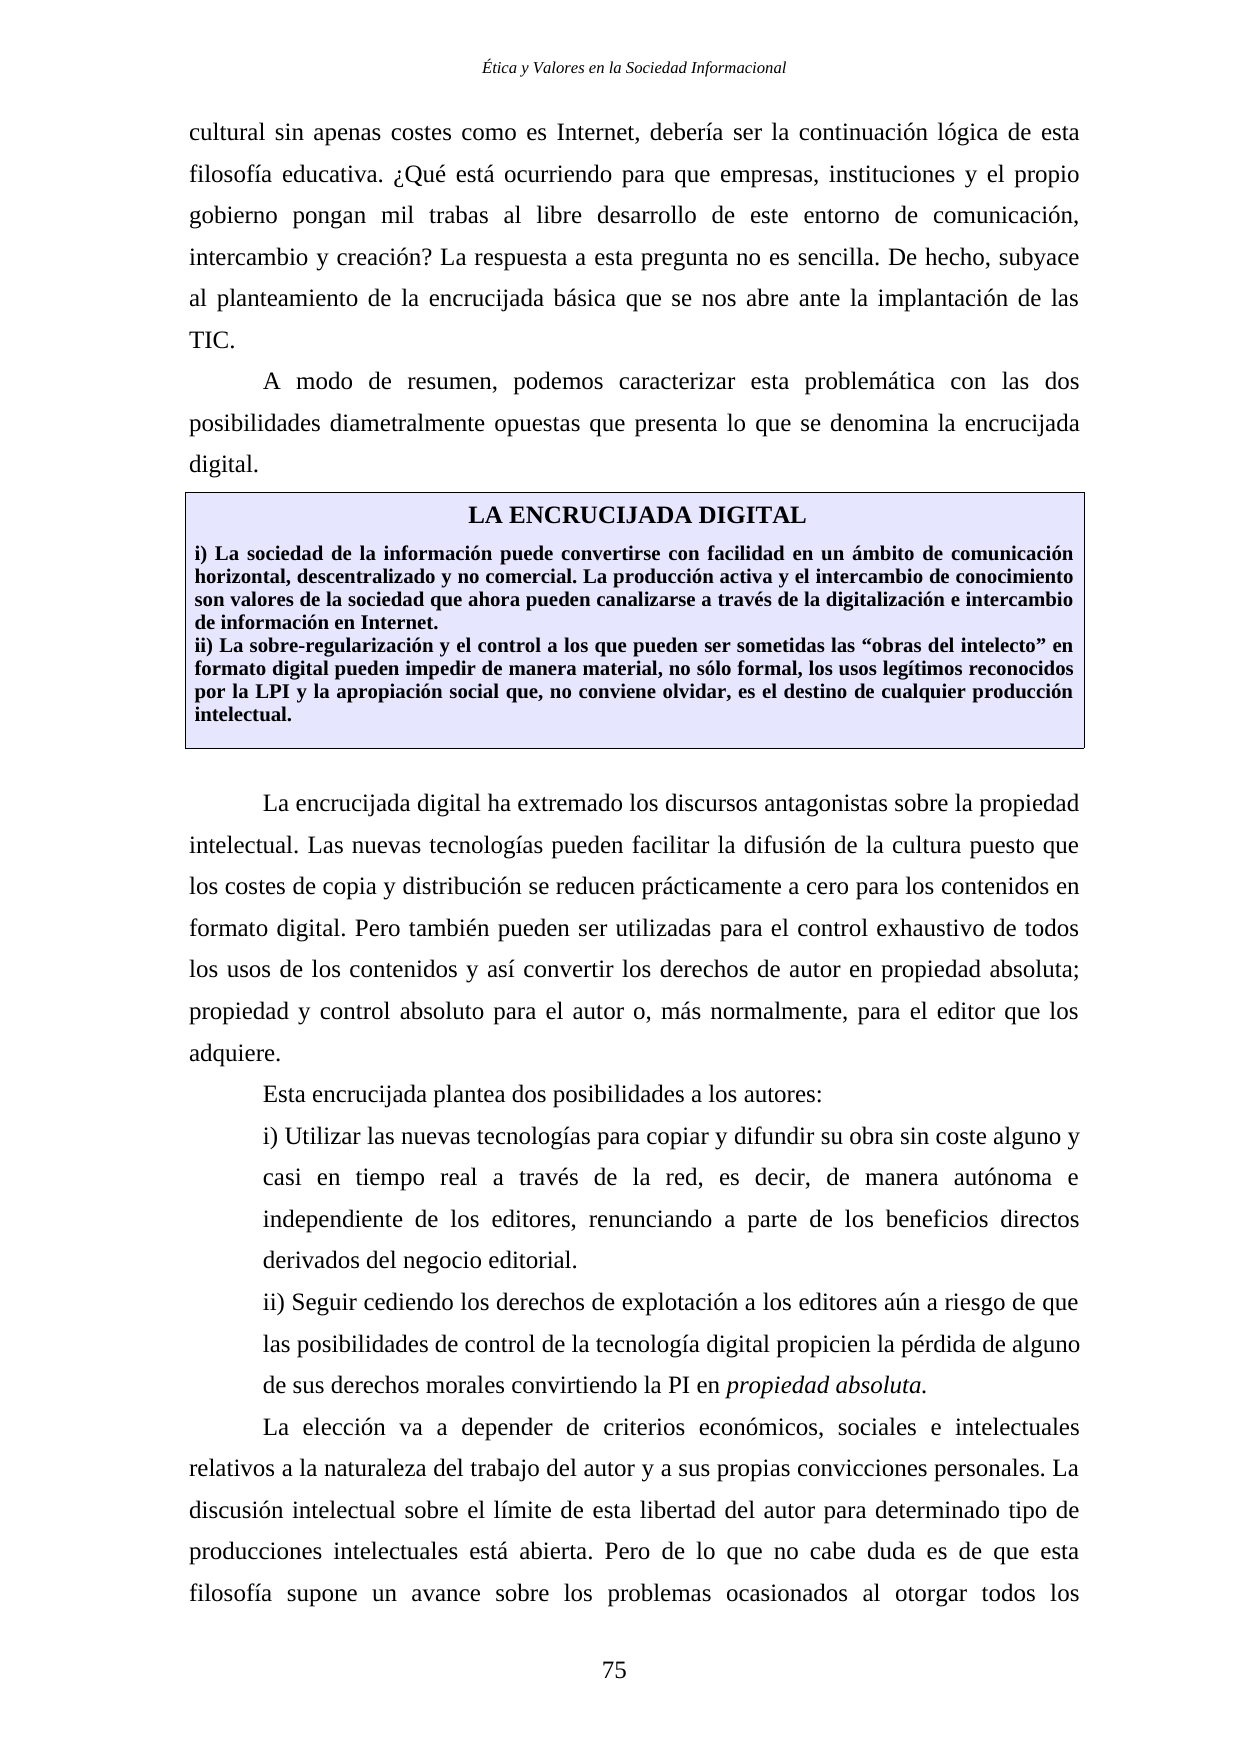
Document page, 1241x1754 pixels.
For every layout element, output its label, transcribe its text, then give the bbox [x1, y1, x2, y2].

text Esta encrucijada plantea dos posibilidades a los autores: [189, 1080, 1081, 1108]
text La elección va a depender de criterios económicos, sociales e intelectuales relativos a la naturaleza del trabajo del autor y a sus propias convicciones personales. La discusión intelectual sobre el límite de esta libertad del autor para determinado tipo de producciones intelectuales está abierta. Pero de lo que no cabe duda es de que esta filosofía supone un avance sobre los problemas ocasionados al otorgar todos los [189, 1413, 1081, 1607]
text La encrucijada digital ha extremado los discursos antagonistas sobre la propiedad intelectual. Las nuevas tecnologías pueden facilitar la difusión de la cultura puesto que los costes de copia y distribución se reducen prácticamente a cero para los contenidos en formato digital. Pero también pueden ser utilizadas para el control exhaustivo de todos los usos de los contenidos y así convertir los derechos de autor en propiedad absoluta; propiedad y control absoluto para el autor o, más normalmente, para el editor que los adquiere. [189, 789, 1081, 1066]
text ii) Seguir cediendo los derechos de explotación a los editores aún a riesgo de que las posibilidades de control de la tecnología digital propicien la pérdida de alguno de sus derechos morales convirtiendo la PI en propiedad absoluta. [263, 1288, 1081, 1399]
text cultural sin apenas costes como es Internet, debería ser la continuación lógica de esta filosofía educativa. ¿Qué está ocurriendo para que empresas, instituciones y el propio gobierno pongan mil trabas al libre desarrollo de este entorno de comunicación, intercambio y creación? La respuesta a esta pregunta no es sencilla. De hecho, subyace al planteamiento de la encrucijada básica que se nos abre ante la implantación de las TIC. [189, 118, 1081, 354]
text i) Utilizar las nuevas tecnologías para copiar y difundir su obra sin coste alguno y casi en tiempo real a través de la red, es decir, de manera autónoma e independiente de los editores, renunciando a parte de los beneficios directos derivados del negocio editorial. [263, 1122, 1081, 1274]
table_header LA ENCRUCIJADA DIGITAL i) La sociedad de la información puede convertirse con facilidad en un ámbito de comunicación horizontal, descentralizado y no comercial. La producción activa y el intercambio de conocimiento son valores de la sociedad que ahora pueden canalizarse a través de la digitalización e intercambio de información en Internet. ii) La sobre-regularización y el control a los que pueden ser sometidas las “obras del intelecto” en formato digital pueden impedir de manera material, no sólo formal, los usos legítimos reconocidos por la LPI y la apropiación social que, no conviene olvidar, es el destino de cualquier producción intelectual. [186, 493, 1084, 748]
text A modo de resumen, podemos caracterizar esta problemática con las dos posibilidades diametralmente opuestas que presenta lo que se denomina la encrucijada digital. [189, 367, 1081, 478]
